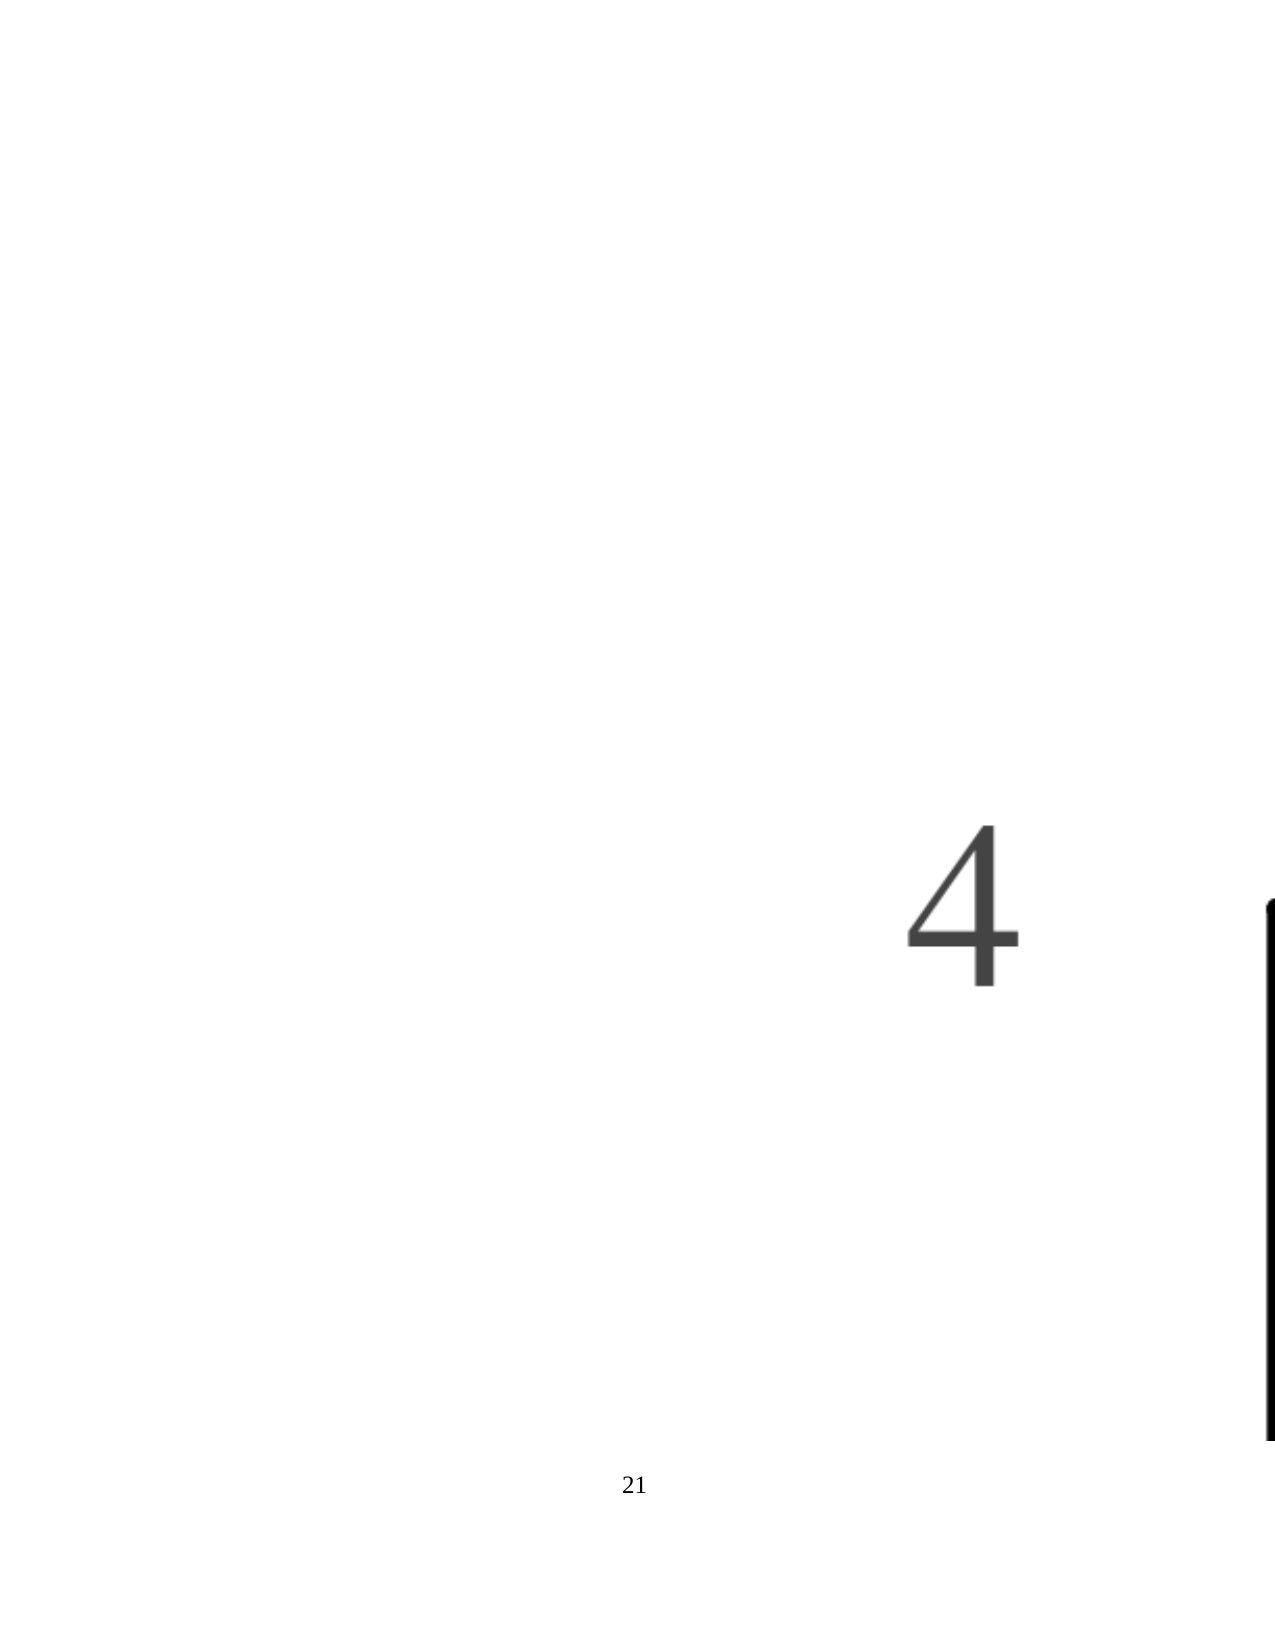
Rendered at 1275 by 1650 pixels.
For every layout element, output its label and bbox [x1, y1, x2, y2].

picture [150, 150, 1275, 1441]
